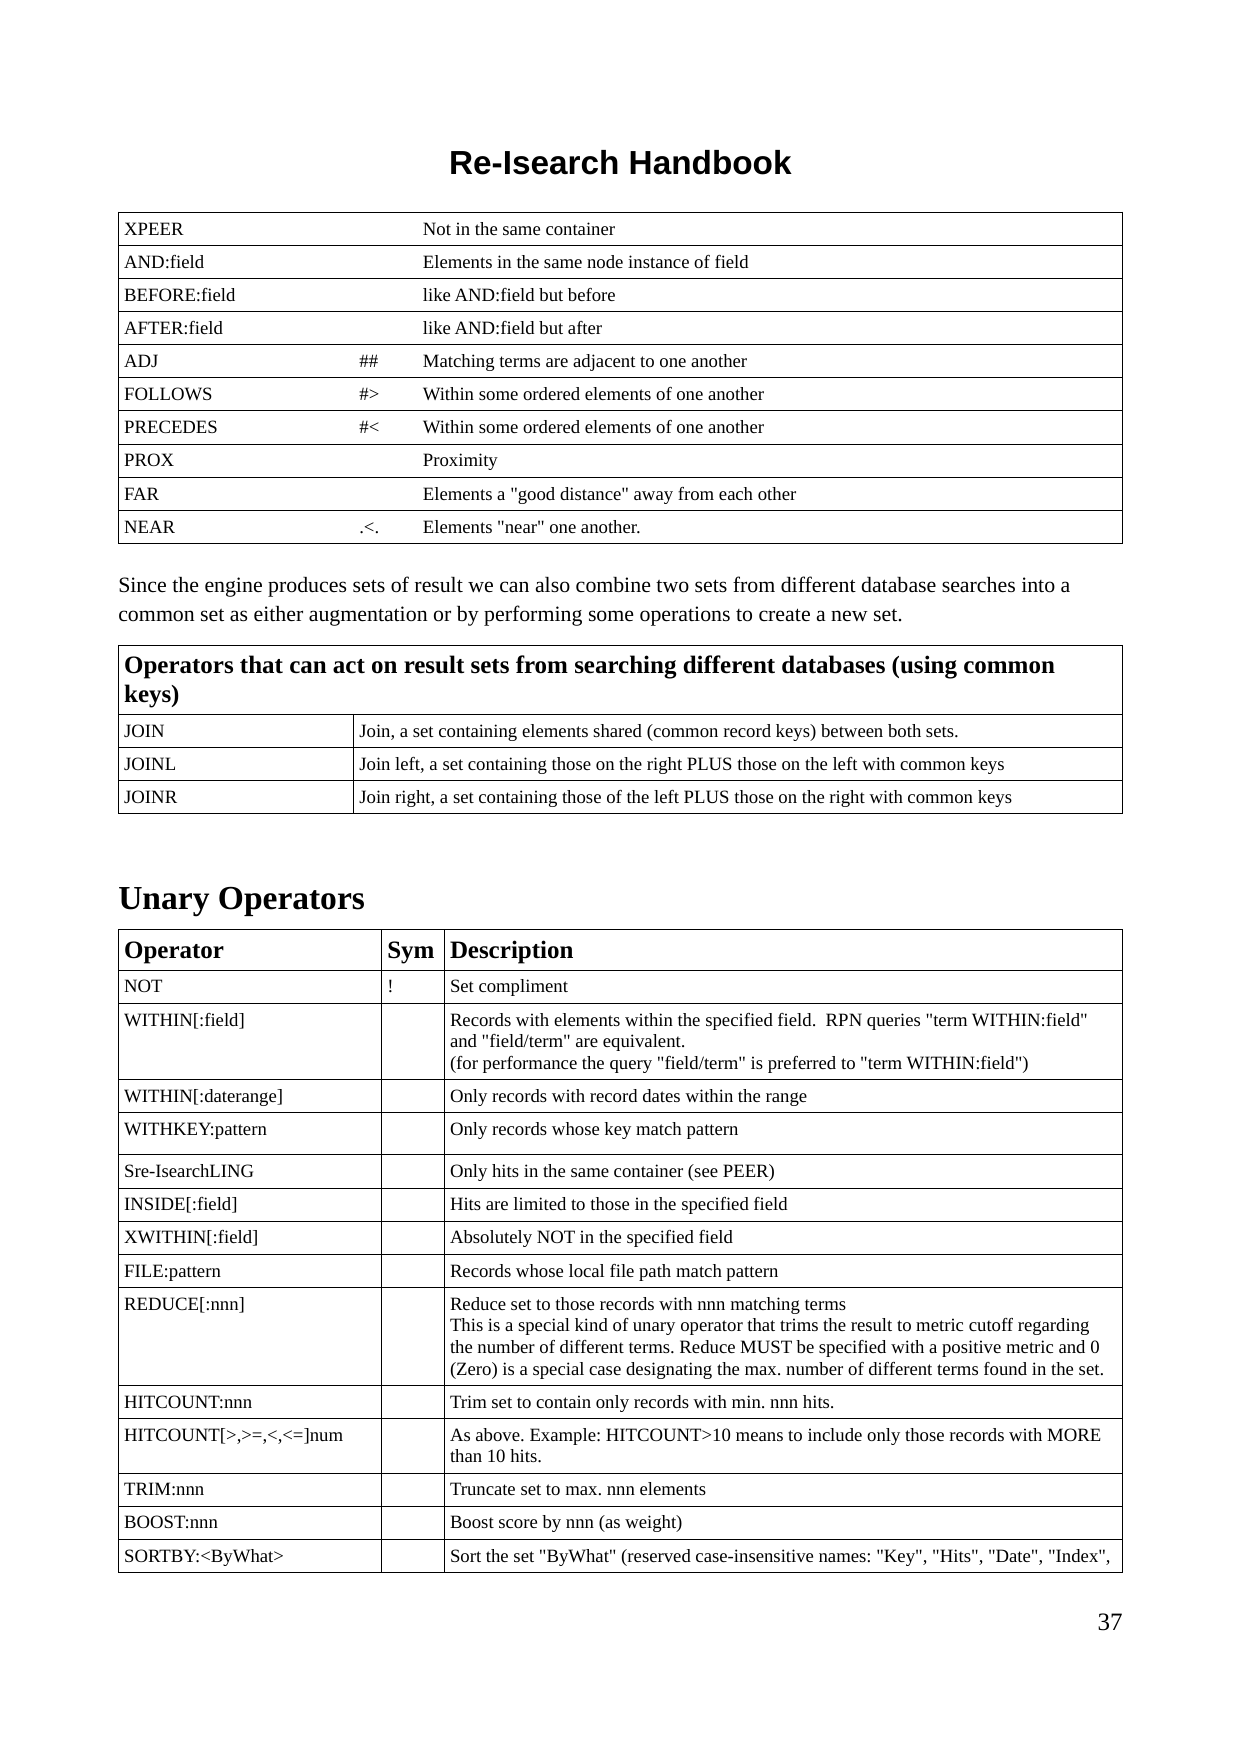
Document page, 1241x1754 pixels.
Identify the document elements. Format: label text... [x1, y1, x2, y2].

table_cell Only records whose key match pattern [445, 1113, 1122, 1154]
table_cell Elements a "good distance" away from each other [417, 478, 1122, 510]
table_cell Not in the same container [417, 213, 1122, 245]
table_cell #< [353, 411, 417, 443]
table_cell [353, 279, 417, 311]
table_cell [382, 1507, 444, 1539]
table_cell Matching terms are adjacent to one another [417, 345, 1122, 377]
table_cell [382, 1540, 444, 1572]
table_header Sym [382, 930, 444, 969]
table_cell REDUCE[:nnn] [119, 1288, 381, 1385]
table_cell [382, 1113, 444, 1154]
table_cell WITHIN[:daterange] [119, 1080, 381, 1112]
table_cell Records whose local file path match pattern [445, 1255, 1122, 1287]
table_cell Boost score by nnn (as weight) [445, 1507, 1122, 1539]
table_cell Join, a set containing elements shared (common record keys) between both sets. [354, 715, 1122, 747]
table_cell BOOST:nnn [119, 1507, 381, 1539]
table_cell [382, 1255, 444, 1287]
table_cell Sre-IsearchLING [119, 1155, 381, 1187]
table_cell Sort the set "ByWhat" (reserved case-insensitive names: "Key", "Hits", "Date", "Index", [445, 1540, 1122, 1572]
table_cell AND:field [119, 246, 353, 278]
table_cell like AND:field but after [417, 312, 1122, 344]
table_cell JOINR [119, 781, 353, 813]
table_cell Elements "near" one another. [417, 511, 1122, 543]
table_cell Join right, a set containing those of the left PLUS those on the right with common keys [354, 781, 1122, 813]
table_cell INSIDE[:field] [119, 1189, 381, 1221]
table_cell .<. [353, 511, 417, 543]
table_cell ! [382, 971, 444, 1003]
table_cell [382, 1080, 444, 1112]
table_cell FILE:pattern [119, 1255, 381, 1287]
table_cell [353, 445, 417, 477]
table_cell WITHIN[:field] [119, 1004, 381, 1079]
table_cell TRIM:nnn [119, 1474, 381, 1506]
table_cell PROX [119, 445, 353, 477]
table_cell [353, 312, 417, 344]
table_cell As above. Example: HITCOUNT>10 means to include only those records with MORE than 10 hits. [445, 1419, 1122, 1472]
table_cell like AND:field but before [417, 279, 1122, 311]
table_cell FOLLOWS [119, 378, 353, 410]
table_cell Set compliment [445, 971, 1122, 1003]
table_cell AFTER:field [119, 312, 353, 344]
table_cell Only hits in the same container (see PEER) [445, 1155, 1122, 1187]
table_cell [382, 1419, 444, 1472]
table_cell WITHKEY:pattern [119, 1113, 381, 1154]
table_header Operators that can act on result sets from searching different databases (using common keys) [119, 646, 1122, 714]
table_cell Hits are limited to those in the specified field [445, 1189, 1122, 1221]
text Since the engine produces sets of result we can also combine two sets from different database searches into a common set as either augmentation or by performing some operations to create a new set. [118, 572, 1122, 626]
table_cell [382, 1189, 444, 1221]
table_cell Reduce set to those records with nnn matching terms This is a special kind of unary operator that trims the result to metric cutoff regarding the number of different terms. Reduce MUST be specified with a positive metric and 0 (Zero) is a special case designating the max. number of different terms found in the set. [445, 1288, 1122, 1385]
table_cell PRECEDES [119, 411, 353, 443]
table_cell XPEER [119, 213, 353, 245]
table_cell [353, 478, 417, 510]
table_cell JOIN [119, 715, 353, 747]
table_header Operator [119, 930, 381, 969]
table_cell Within some ordered elements of one another [417, 411, 1122, 443]
table_cell Proximity [417, 445, 1122, 477]
table_cell [382, 1288, 444, 1385]
table_cell [382, 1004, 444, 1079]
table_cell Records with elements within the specified field. RPN queries "term WITHIN:field" and "field/term" are equivalent. (for performance the query "field/term" is preferred to "term WITHIN:field") [445, 1004, 1122, 1079]
table_cell NOT [119, 971, 381, 1003]
table_cell [382, 1474, 444, 1506]
table_cell ## [353, 345, 417, 377]
table_cell Absolutely NOT in the specified field [445, 1222, 1122, 1254]
table_cell XWITHIN[:field] [119, 1222, 381, 1254]
table_cell Elements in the same node instance of field [417, 246, 1122, 278]
table_cell BEFORE:field [119, 279, 353, 311]
subtitle Unary Operators [118, 878, 1122, 917]
table_cell #> [353, 378, 417, 410]
table_cell [382, 1155, 444, 1187]
table_cell [353, 213, 417, 245]
table_header Description [445, 930, 1122, 969]
table_cell Within some ordered elements of one another [417, 378, 1122, 410]
table_cell FAR [119, 478, 353, 510]
table_cell NEAR [119, 511, 353, 543]
table_cell SORTBY:<ByWhat> [119, 1540, 381, 1572]
table_cell HITCOUNT[>,>=,<,<=]num [119, 1419, 381, 1472]
table_cell [382, 1386, 444, 1418]
table_cell Only records with record dates within the range [445, 1080, 1122, 1112]
table_cell [382, 1222, 444, 1254]
table_cell ADJ [119, 345, 353, 377]
table_cell Trim set to contain only records with min. nnn hits. [445, 1386, 1122, 1418]
table_cell HITCOUNT:nnn [119, 1386, 381, 1418]
table_cell JOINL [119, 748, 353, 780]
table_cell [353, 246, 417, 278]
table_cell Join left, a set containing those on the right PLUS those on the left with common keys [354, 748, 1122, 780]
table_cell Truncate set to max. nnn elements [445, 1474, 1122, 1506]
